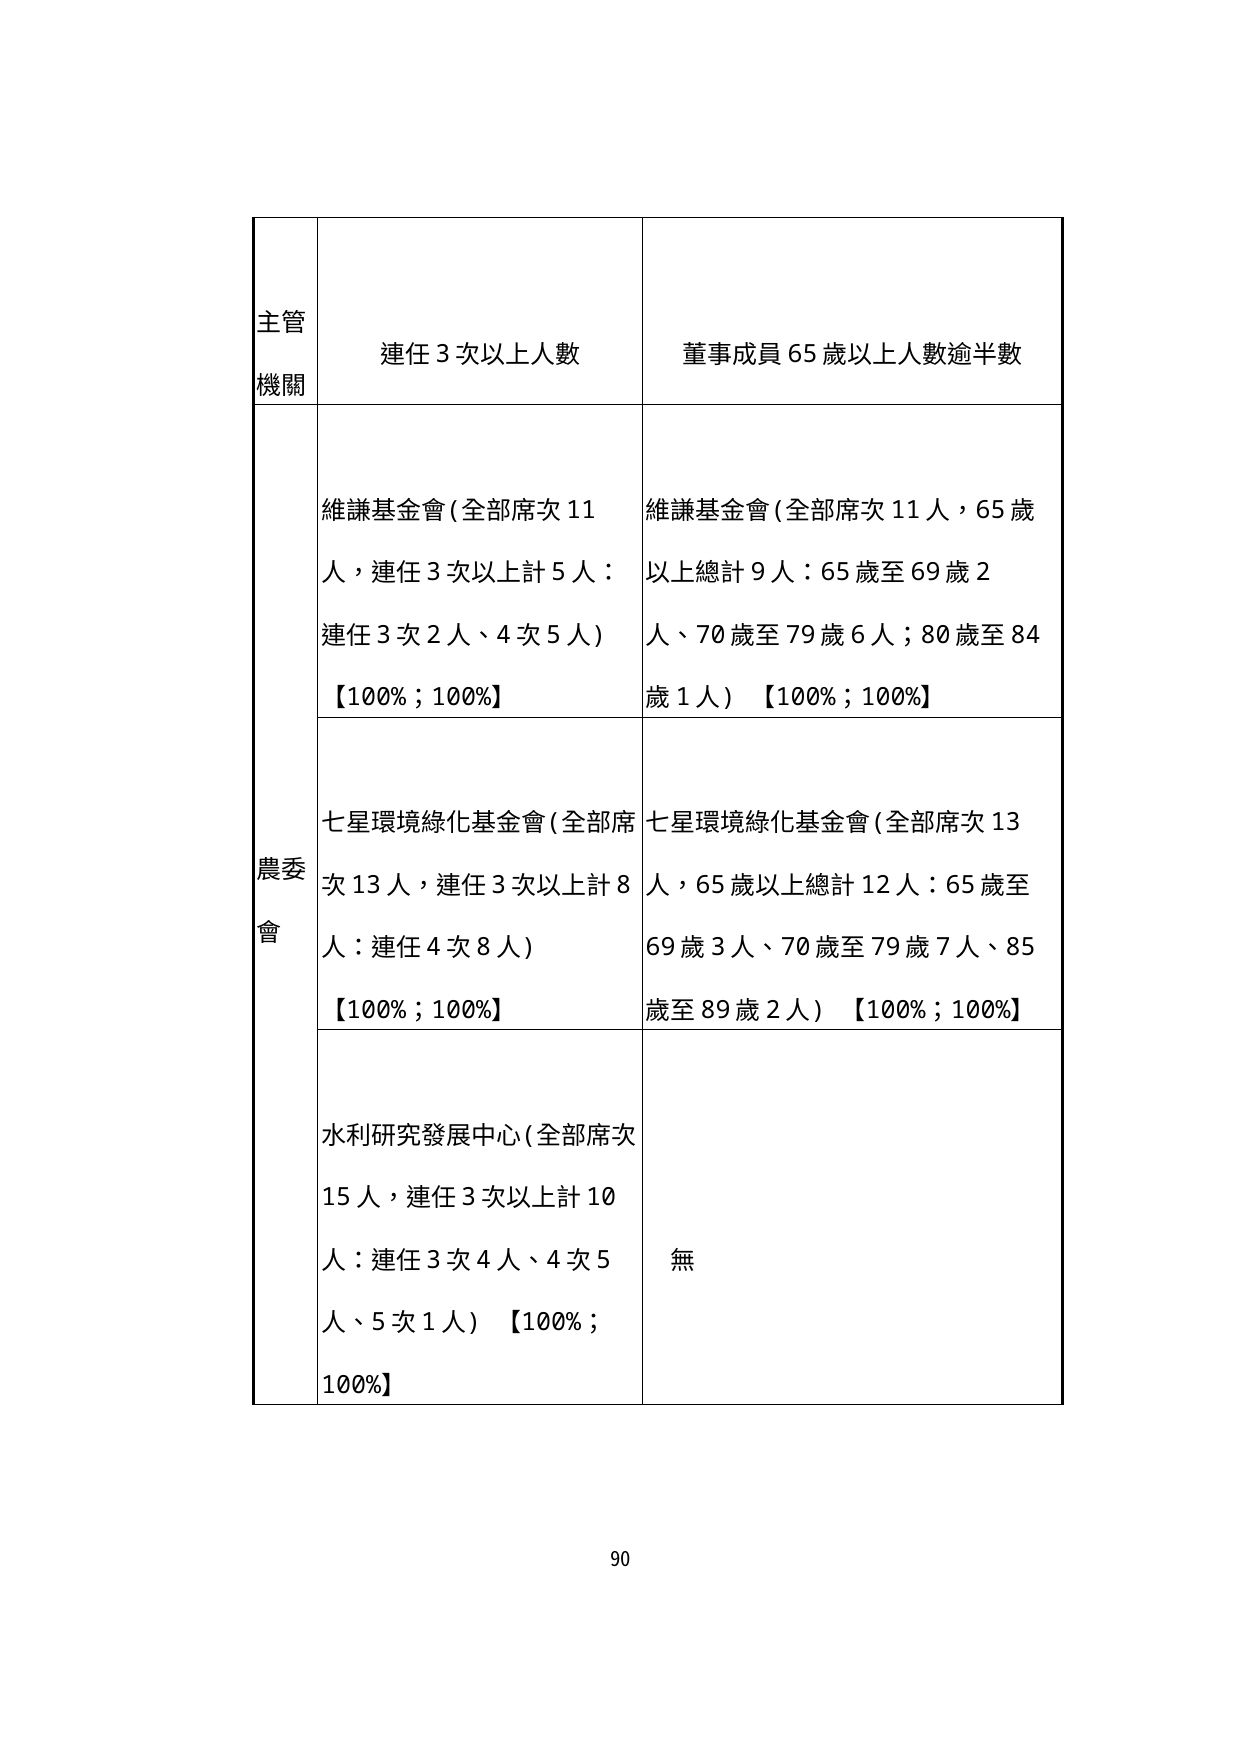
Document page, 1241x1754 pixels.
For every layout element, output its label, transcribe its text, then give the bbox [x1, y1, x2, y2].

table_cell 農委會 [255, 405, 317, 1404]
table_cell 維謙基金會(全部席次11人，65歲以上總計9人：65歲至69歲2人、70歲至79歲6人；80歲至84歲1人) 【100%；100%】 [643, 405, 1061, 717]
table_cell 七星環境綠化基金會(全部席次13人，連任3次以上計8人：連任4次8人) 【100%；100%】 [318, 718, 642, 1029]
table_cell 維謙基金會(全部席次11人，連任3次以上計5人：連任3次2人、4次5人) 【100%；100%】 [318, 405, 642, 717]
table_header 主管機關 [255, 218, 317, 404]
table_header 董事成員65歲以上人數逾半數 [643, 218, 1061, 404]
table_header 連任3次以上人數 [318, 218, 642, 404]
table_cell 水利研究發展中心(全部席次15人，連任3次以上計10人：連任3次4人、4次5人、5次1人) 【100%；100%】 [318, 1030, 642, 1404]
table_cell 七星環境綠化基金會(全部席次13人，65歲以上總計12人：65歲至69歲3人、70歲至79歲7人、85歲至89歲2人) 【100%；100%】 [643, 718, 1061, 1029]
table_cell 無 [643, 1030, 1061, 1404]
